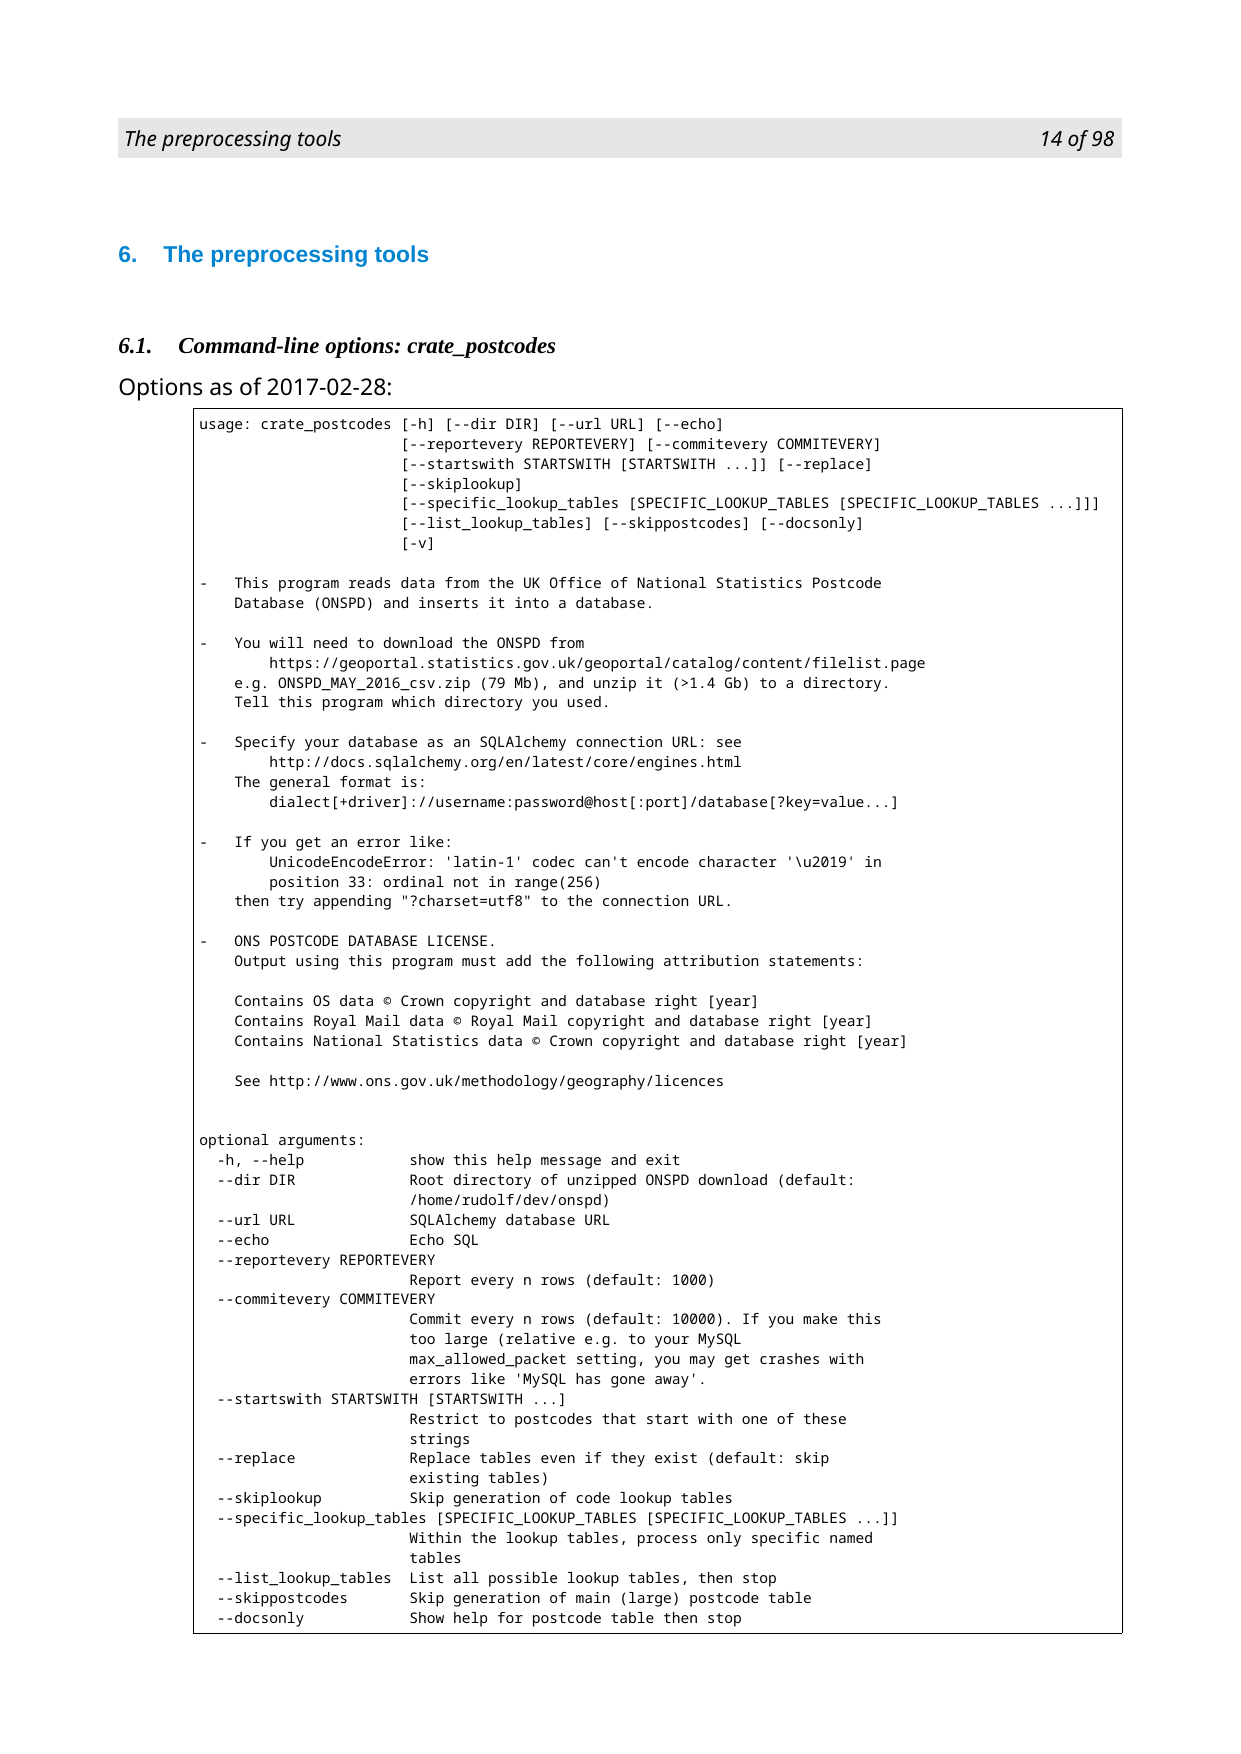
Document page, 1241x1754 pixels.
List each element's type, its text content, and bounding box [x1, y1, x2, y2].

table_header usage: crate_postcodes [-h] [--dir DIR] [--url URL] [--echo] [--reportevery REPORTEVERY] [--commitevery COMMITEVERY] [--startswith STARTSWITH [STARTSWITH ...]] [--replace] [--skiplookup] [--specific_lookup_tables [SPECIFIC_LOOKUP_TABLES [SPECIFIC_LOOKUP_TABLES ...]]] [--list_lookup_tables] [--skippostcodes] [--docsonly] [-v] - This program reads data from the UK Office of National Statistics Postcode Database (ONSPD) and inserts it into a database. - You will need to download the ONSPD from https://geoportal.statistics.gov.uk/geoportal/catalog/content/filelist.page e.g. ONSPD_MAY_2016_csv.zip (79 Mb), and unzip it (>1.4 Gb) to a directory. Tell this program which directory you used. - Specify your database as an SQLAlchemy connection URL: see http://docs.sqlalchemy.org/en/latest/core/engines.html The general format is: dialect[+driver]://username:password@host[:port]/database[?key=value...] - If you get an error like: UnicodeEncodeError: 'latin-1' codec can't encode character '\u2019' in position 33: ordinal not in range(256) then try appending "?charset=utf8" to the connection URL. - ONS POSTCODE DATABASE LICENSE. Output using this program must add the following attribution statements: Contains OS data © Crown copyright and database right [year] Contains Royal Mail data © Royal Mail copyright and database right [year] Contains National Statistics data © Crown copyright and database right [year] See http://www.ons.gov.uk/methodology/geography/licences optional arguments: -h, --help show this help message and exit --dir DIR Root directory of unzipped ONSPD download (default: /home/rudolf/dev/onspd) --url URL SQLAlchemy database URL --echo Echo SQL --reportevery REPORTEVERY Report every n rows (default: 1000) --commitevery COMMITEVERY Commit every n rows (default: 10000). If you make this too large (relative e.g. to your MySQL max_allowed_packet setting, you may get crashes with errors like 'MySQL has gone away'. --startswith STARTSWITH [STARTSWITH ...] Restrict to postcodes that start with one of these strings --replace Replace tables even if they exist (default: skip existing tables) --skiplookup Skip generation of code lookup tables --specific_lookup_tables [SPECIFIC_LOOKUP_TABLES [SPECIFIC_LOOKUP_TABLES ...]] Within the lookup tables, process only specific named tables --list_lookup_tables List all possible lookup tables, then stop --skippostcodes Skip generation of main (large) postcode table --docsonly Show help for postcode table then stop [194, 409, 1122, 1633]
subtitle The preprocessing tools [118, 241, 1122, 267]
text Options as of 2017-02-28: [118, 371, 1122, 402]
subtitle Command-line options: crate_postcodes [118, 332, 1122, 358]
